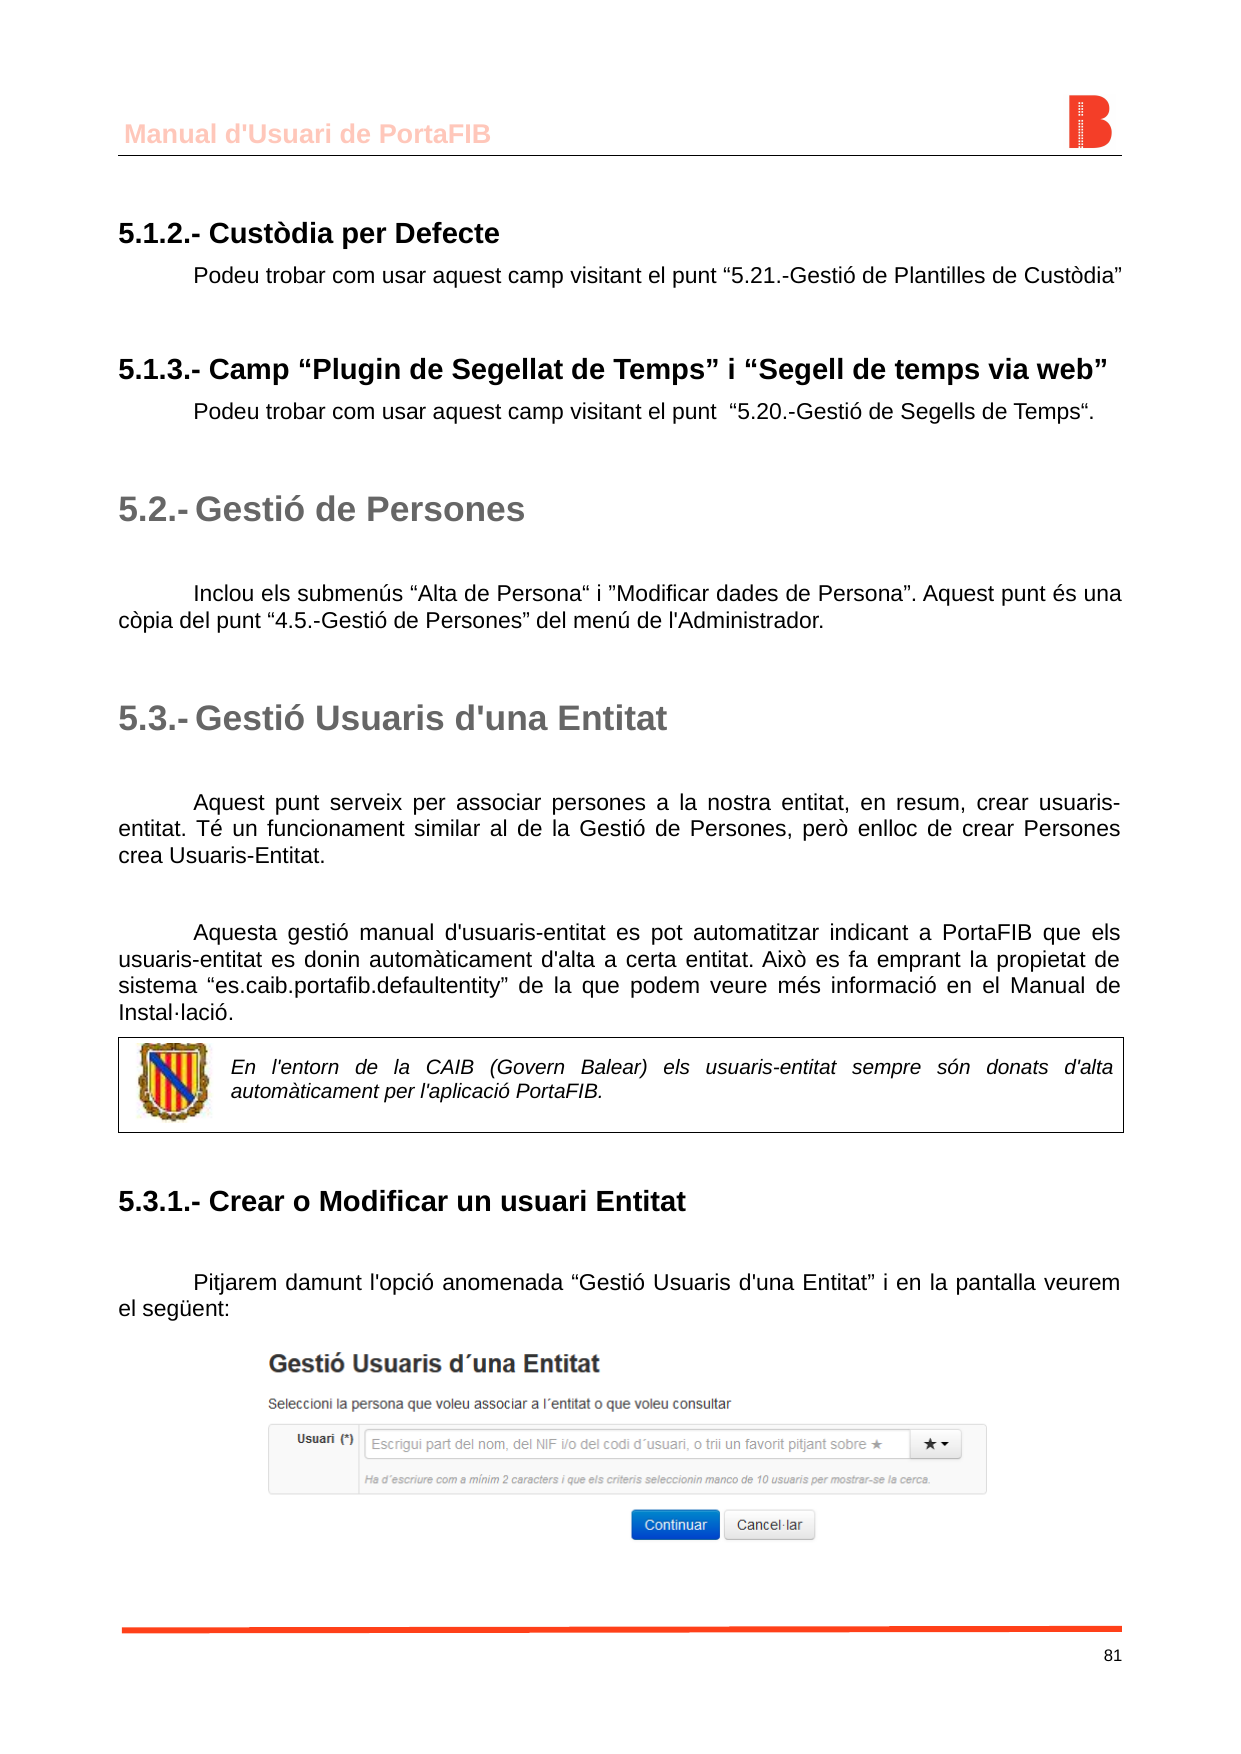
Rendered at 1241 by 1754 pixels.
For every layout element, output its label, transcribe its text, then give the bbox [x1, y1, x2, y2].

table_header [119, 1038, 225, 1132]
subtitle Custòdia per Defecte [118, 216, 1122, 249]
picture [1063, 94, 1117, 150]
subtitle Camp “Plugin de Segellat de Temps” i “Segell de temps via web” [118, 352, 1122, 386]
text Podeu trobar com usar aquest camp visitant el punt “5.20.-Gestió de Segells de Temps“. [118, 398, 1122, 424]
text Pitjarem damunt l'opció anomenada “Gestió Usuaris d'una Entitat” i en la pantalla veurem el següent: [118, 1269, 1122, 1321]
text Aquest punt serveix per associar persones a la nostra entitat, en resum, crear usuaris-entitat. Té un funcionament similar al de la Gestió de Persones, però enlloc de crear Persones crea Usuaris-Entitat. [118, 789, 1122, 868]
picture [134, 1043, 214, 1123]
table_header En l'entorn de la CAIB (Govern Balear) els usuaris-entitat sempre són donats d'alta automàticament per l'aplicació PortaFIB. [225, 1038, 1123, 1132]
subtitle Gestió de Persones [118, 488, 1122, 529]
picture [248, 1333, 992, 1553]
text Aquesta gestió manual d'usuaris-entitat es pot automatitzar indicant a PortaFIB que els usuaris-entitat es donin automàticament d'alta a certa entitat. Això es fa emprant la propietat de sistema “es.caib.portafib.defaultentity” de la que podem veure més informació en el Manual de Instal·lació. [118, 919, 1122, 1025]
text Podeu trobar com usar aquest camp visitant el punt “5.21.-Gestió de Plantilles de Custòdia” [118, 262, 1122, 288]
subtitle Gestió Usuaris d'una Entitat [118, 697, 1122, 738]
subtitle Crear o Modificar un usuari Entitat [118, 1184, 1122, 1217]
text Inclou els submenús “Alta de Persona“ i ”Modificar dades de Persona”. Aquest punt és una còpia del punt “4.5.-Gestió de Persones” del menú de l'Administrador. [118, 580, 1122, 633]
